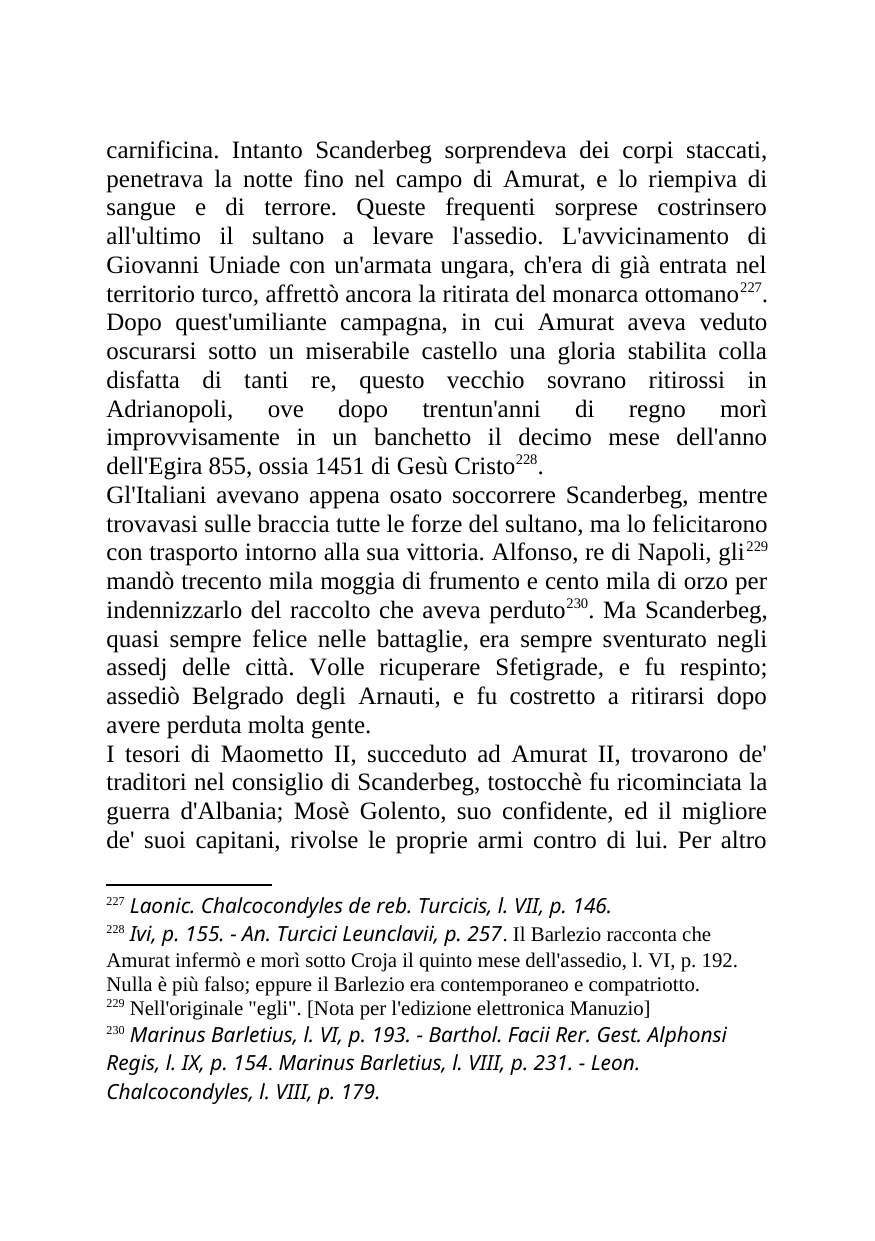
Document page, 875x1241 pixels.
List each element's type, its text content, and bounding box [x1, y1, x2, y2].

text Laonic. Chalcocondyles de reb. Turcicis, l. VII, p. 146. [106, 891, 768, 919]
text carnificina. Intanto Scanderbeg sorprendeva dei corpi staccati, penetrava la notte fino nel campo di Amurat, e lo riempiva di sangue e di terrore. Queste frequenti sorprese costrinsero all'ultimo il sultano a levare l'assedio. L'avvicinamento di Giovanni Uniade con un'armata ungara, ch'era di già entrata nel territorio turco, affrettò ancora la ritirata del monarca ottomano. Dopo quest'umiliante campagna, in cui Amurat aveva veduto oscurarsi sotto un miserabile castello una gloria stabilita colla disfatta di tanti re, questo vecchio sovrano ritirossi in Adrianopoli, ove dopo trentun'anni di regno morì improvvisamente in un banchetto il decimo mese dell'anno dell'Egira 855, ossia 1451 di Gesù Cristo. [106, 135, 768, 480]
text Gl'Italiani avevano appena osato soccorrere Scanderbeg, mentre trovavasi sulle braccia tutte le forze del sultano, ma lo felicitarono con trasporto intorno alla sua vittoria. Alfonso, re di Napoli, gli mandò trecento mila moggia di frumento e cento mila di orzo per indennizzarlo del raccolto che aveva perduto. Ma Scanderbeg, quasi sempre felice nelle battaglie, era sempre sventurato negli assedj delle città. Volle ricuperare Sfetigrade, e fu respinto; assediò Belgrado degli Arnauti, e fu costretto a ritirarsi dopo avere perduta molta gente. [106, 480, 768, 739]
text I tesori di Maometto II, succeduto ad Amurat II, trovarono de' traditori nel consiglio di Scanderbeg, tostocchè fu ricominciata la guerra d'Albania; Mosè Golento, suo confidente, ed il migliore de' suoi capitani, rivolse le proprie armi contro di lui. Per altro [106, 739, 768, 854]
text Ivi, p. 155. - An. Turcici Leunclavii, p. 257. Il Barlezio racconta che Amurat infermò e morì sotto Croja il quinto mese dell'assedio, l. VI, p. 192. Nulla è più falso; eppure il Barlezio era contemporaneo e compatriotto. [106, 919, 768, 996]
text Marinus Barletius, l. VI, p. 193. - Barthol. Facii Rer. Gest. Alphonsi Regis, l. IX, p. 154. Marinus Barletius, l. VIII, p. 231. - Leon. Chalcocondyles, l. VIII, p. 179. [106, 1020, 768, 1105]
text Nell'originale "egli". [Nota per l'edizione elettronica Manuzio] [106, 996, 768, 1020]
